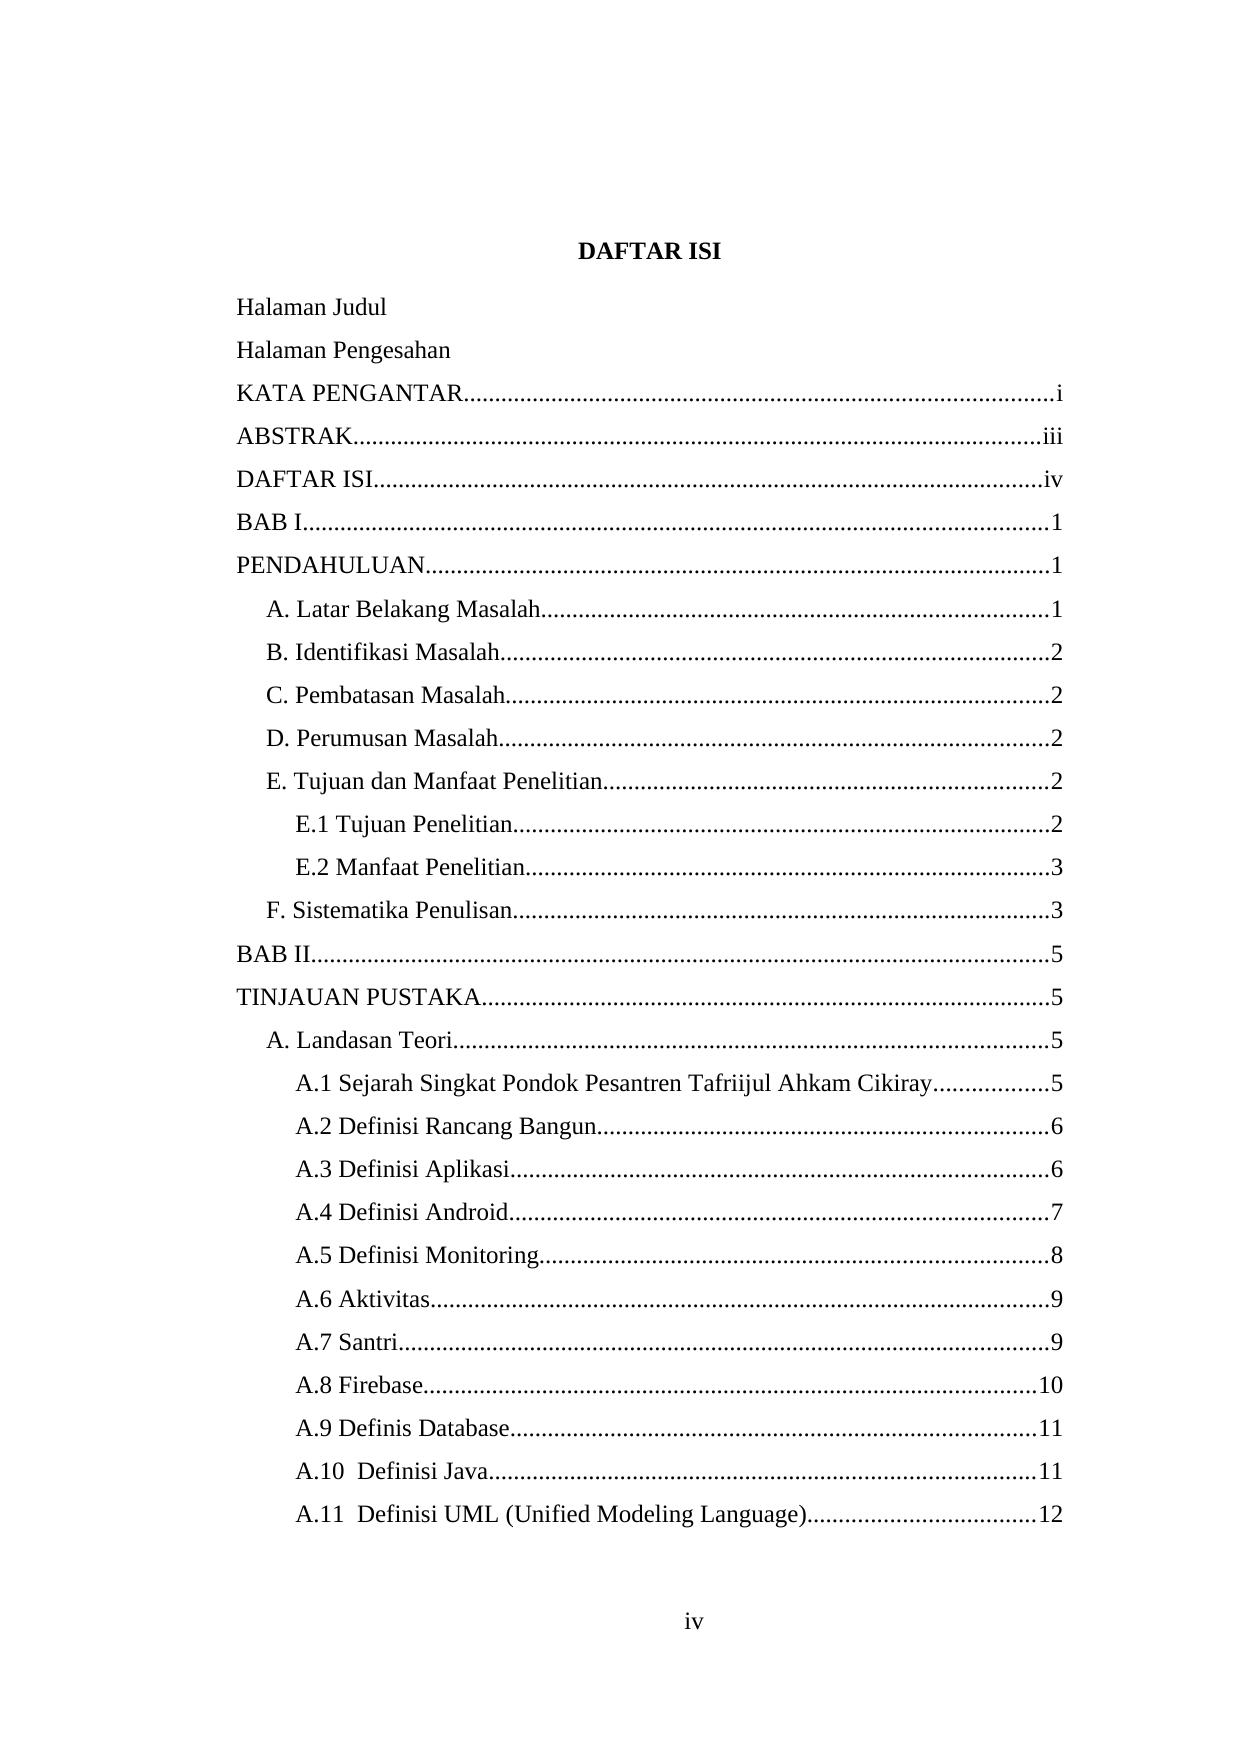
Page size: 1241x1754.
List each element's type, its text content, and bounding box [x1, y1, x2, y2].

text A.10 Definisi Java 11 [295, 1456, 1063, 1485]
text KATA PENGANTAR i [236, 378, 1063, 407]
text PENDAHULUAN 1 [236, 551, 1063, 579]
text E.2 Manfaat Penelitian 3 [295, 852, 1063, 881]
text A.4 Definisi Android 7 [295, 1197, 1063, 1226]
text F. Sistematika Penulisan 3 [266, 896, 1063, 924]
text DAFTAR ISI iv [236, 464, 1063, 493]
text TINJAUAN PUSTAKA 5 [236, 982, 1063, 1011]
text C. Pembatasan Masalah 2 [266, 680, 1063, 709]
text B. Identifikasi Masalah 2 [266, 637, 1063, 666]
text A.5 Definisi Monitoring 8 [295, 1241, 1063, 1269]
text A.6 Aktivitas 9 [295, 1284, 1063, 1312]
text ABSTRAK iii [236, 421, 1063, 450]
text A.8 Firebase 10 [295, 1370, 1063, 1399]
text A.11 Definisi UML (Unified Modeling Language) 12 [295, 1499, 1063, 1528]
subtitle DAFTAR ISI [236, 236, 1063, 265]
text BAB II 5 [236, 939, 1063, 967]
text A.3 Definisi Aplikasi 6 [295, 1154, 1063, 1183]
text A. Latar Belakang Masalah 1 [266, 594, 1063, 622]
text BAB I 1 [236, 507, 1063, 536]
text A. Landasan Teori 5 [266, 1025, 1063, 1054]
text D. Perumusan Masalah 2 [266, 723, 1063, 752]
text A.9 Definis Database 11 [295, 1413, 1063, 1442]
text A.2 Definisi Rancang Bangun 6 [295, 1111, 1063, 1140]
text A.7 Santri 9 [295, 1327, 1063, 1356]
text Halaman Pengesahan [236, 335, 1063, 364]
text E.1 Tujuan Penelitian 2 [295, 809, 1063, 838]
text Halaman Judul [236, 292, 1063, 321]
text A.1 Sejarah Singkat Pondok Pesantren Tafriijul Ahkam Cikiray 5 [295, 1068, 1063, 1097]
text E. Tujuan dan Manfaat Penelitian 2 [266, 766, 1063, 795]
